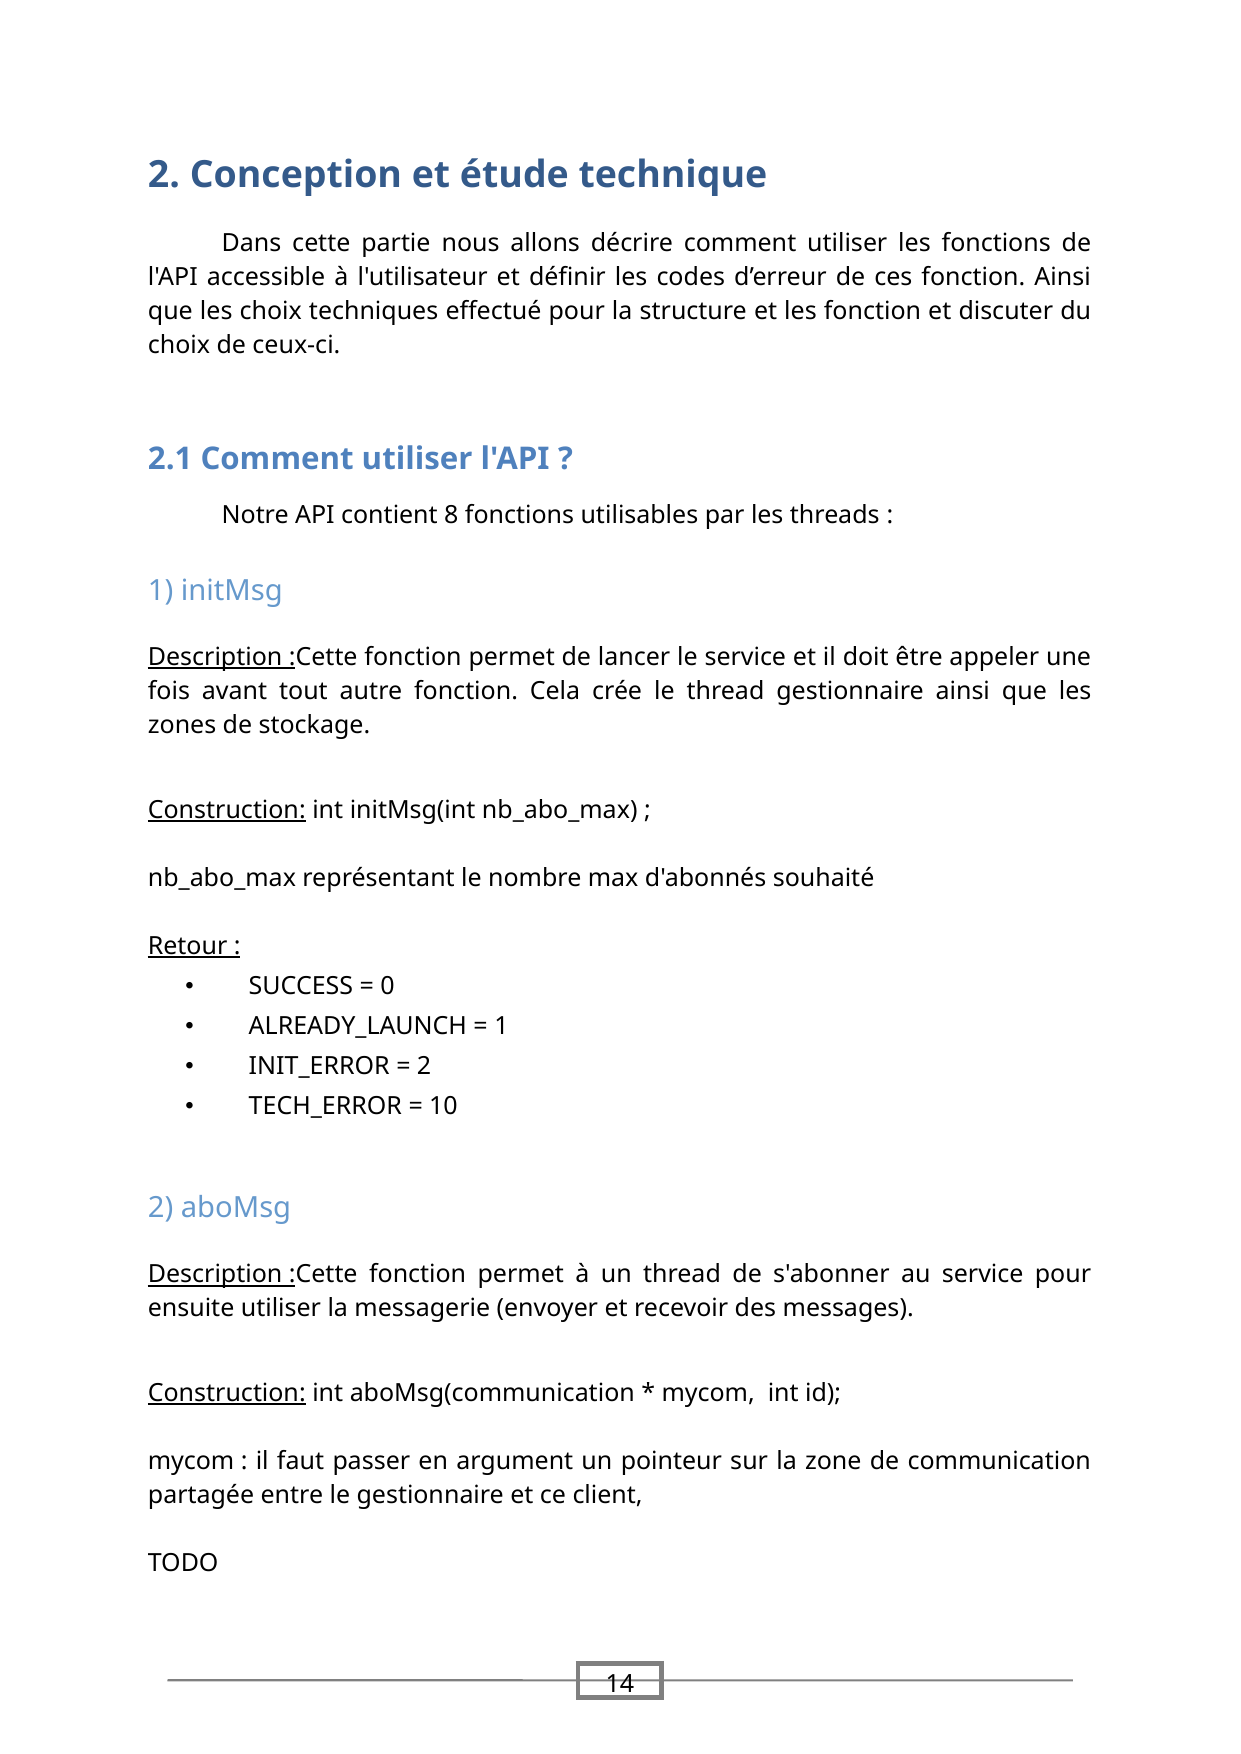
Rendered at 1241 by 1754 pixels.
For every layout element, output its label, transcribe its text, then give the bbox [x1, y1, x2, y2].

text TODO [148, 1545, 1093, 1579]
subtitle 2) aboMsg [148, 1187, 1093, 1226]
text Description :Cette fonction permet à un thread de s'abonner au service pour ensuite utiliser la messagerie (envoyer et recevoir des messages). [148, 1256, 1093, 1324]
subtitle 2.1 Comment utiliser l'API ? [148, 436, 1093, 479]
subtitle 1) initMsg [148, 569, 1093, 609]
text Notre API contient 8 fonctions utilisables par les threads : [148, 497, 1093, 531]
list ALREADY_LAUNCH = 1 [185, 1008, 1093, 1042]
text Description :Cette fonction permet de lancer le service et il doit être appeler une fois avant tout autre fonction. Cela crée le thread gestionnaire ainsi que les zones de stockage. [148, 639, 1093, 741]
text Dans cette partie nous allons décrire comment utiliser les fonctions de l'API accessible à l'utilisateur et définir les codes d’erreur de ces fonction. Ainsi que les choix techniques effectué pour la structure et les fonction et discuter du choix de ceux-ci. [148, 224, 1093, 360]
text Construction: int initMsg(int nb_abo_max) ; [148, 791, 1093, 825]
text Retour : [148, 928, 1093, 962]
text Construction: int aboMsg(communication * mycom, int id); [148, 1375, 1093, 1409]
list TECH_ERROR = 10 [185, 1088, 1093, 1122]
list INIT_ERROR = 2 [185, 1048, 1093, 1082]
list SUCCESS = 0 [185, 968, 1093, 1002]
text mycom : il faut passer en argument un pointeur sur la zone de communication partagée entre le gestionnaire et ce client, [148, 1443, 1093, 1511]
text nb_abo_max représentant le nombre max d'abonnés souhaité [148, 859, 1093, 893]
subtitle 2. Conception et étude technique [148, 148, 1093, 199]
